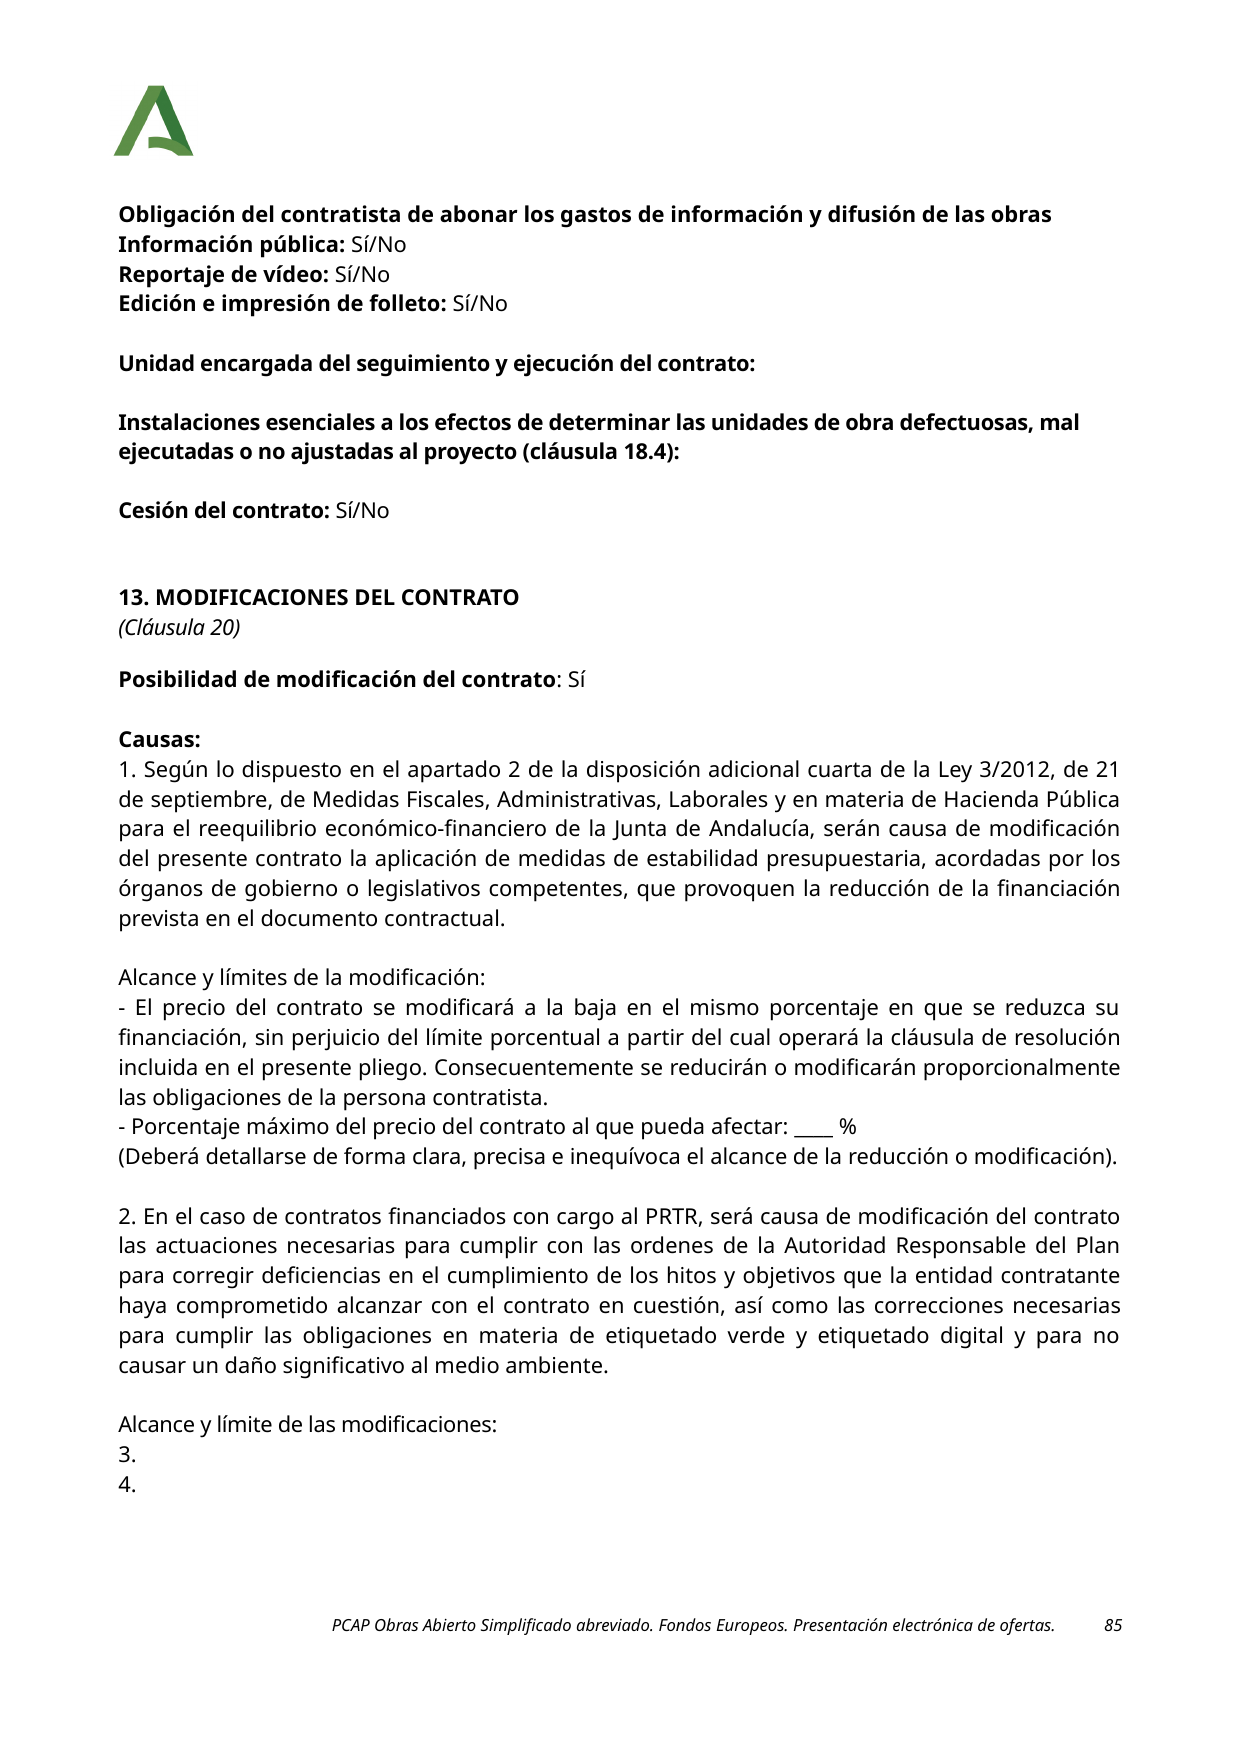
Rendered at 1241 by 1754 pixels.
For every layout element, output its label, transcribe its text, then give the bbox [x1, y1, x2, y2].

text 3. [118, 1439, 1122, 1469]
text 1. Según lo dispuesto en el apartado 2 de la disposición adicional cuarta de la Ley 3/2012, de 21 de septiembre, de Medidas Fiscales, Administrativas, Laborales y en materia de Hacienda Pública para el reequilibrio económico-financiero de la Junta de Andalucía, serán causa de modificación del presente contrato la aplicación de medidas de estabilidad presupuestaria, acordadas por los órganos de gobierno o legislativos competentes, que provoquen la reducción de la financiación prevista en el documento contractual. [118, 754, 1122, 933]
text Obligación del contratista de abonar los gastos de información y difusión de las obras [118, 199, 1122, 229]
text 2. En el caso de contratos financiados con cargo al PRTR, será causa de modificación del contrato las actuaciones necesarias para cumplir con las ordenes de la Autoridad Responsable del Plan para corregir deficiencias en el cumplimiento de los hitos y objetivos que la entidad contratante haya comprometido alcanzar con el contrato en cuestión, así como las correcciones necesarias para cumplir las obligaciones en materia de etiquetado verde y etiquetado digital y para no causar un daño significativo al medio ambiente. [118, 1201, 1122, 1379]
text Instalaciones esenciales a los efectos de determinar las unidades de obra defectuosas, mal ejecutadas o no ajustadas al proyecto (cláusula 18.4): [118, 407, 1122, 466]
text Causas: [118, 724, 1122, 754]
text Edición e impresión de folleto: Sí/No [118, 288, 1122, 318]
picture [109, 81, 198, 160]
text Posibilidad de modificación del contrato: Sí [118, 664, 1122, 694]
text (Deberá detallarse de forma clara, precisa e inequívoca el alcance de la reducción o modificación). [118, 1141, 1122, 1171]
text Información pública: Sí/No [118, 229, 1122, 259]
text Unidad encargada del seguimiento y ejecución del contrato: [118, 348, 1122, 378]
text Alcance y límite de las modificaciones: [118, 1409, 1122, 1439]
text Cesión del contrato: Sí/No [118, 495, 1122, 525]
text - El precio del contrato se modificará a la baja en el mismo porcentaje en que se reduzca su financiación, sin perjuicio del límite porcentual a partir del cual operará la cláusula de resolución incluida en el presente pliego. Consecuentemente se reducirán o modificarán proporcionalmente las obligaciones de la persona contratista. [118, 992, 1122, 1111]
text Alcance y límites de la modificación: [118, 962, 1122, 992]
text 4. [118, 1469, 1122, 1499]
text (Cláusula 20) [118, 612, 1122, 642]
text 13. MODIFICACIONES DEL CONTRATO [118, 582, 1122, 612]
text Reportaje de vídeo: Sí/No [118, 259, 1122, 288]
text - Porcentaje máximo del precio del contrato al que pueda afectar: ____ % [118, 1111, 1122, 1141]
